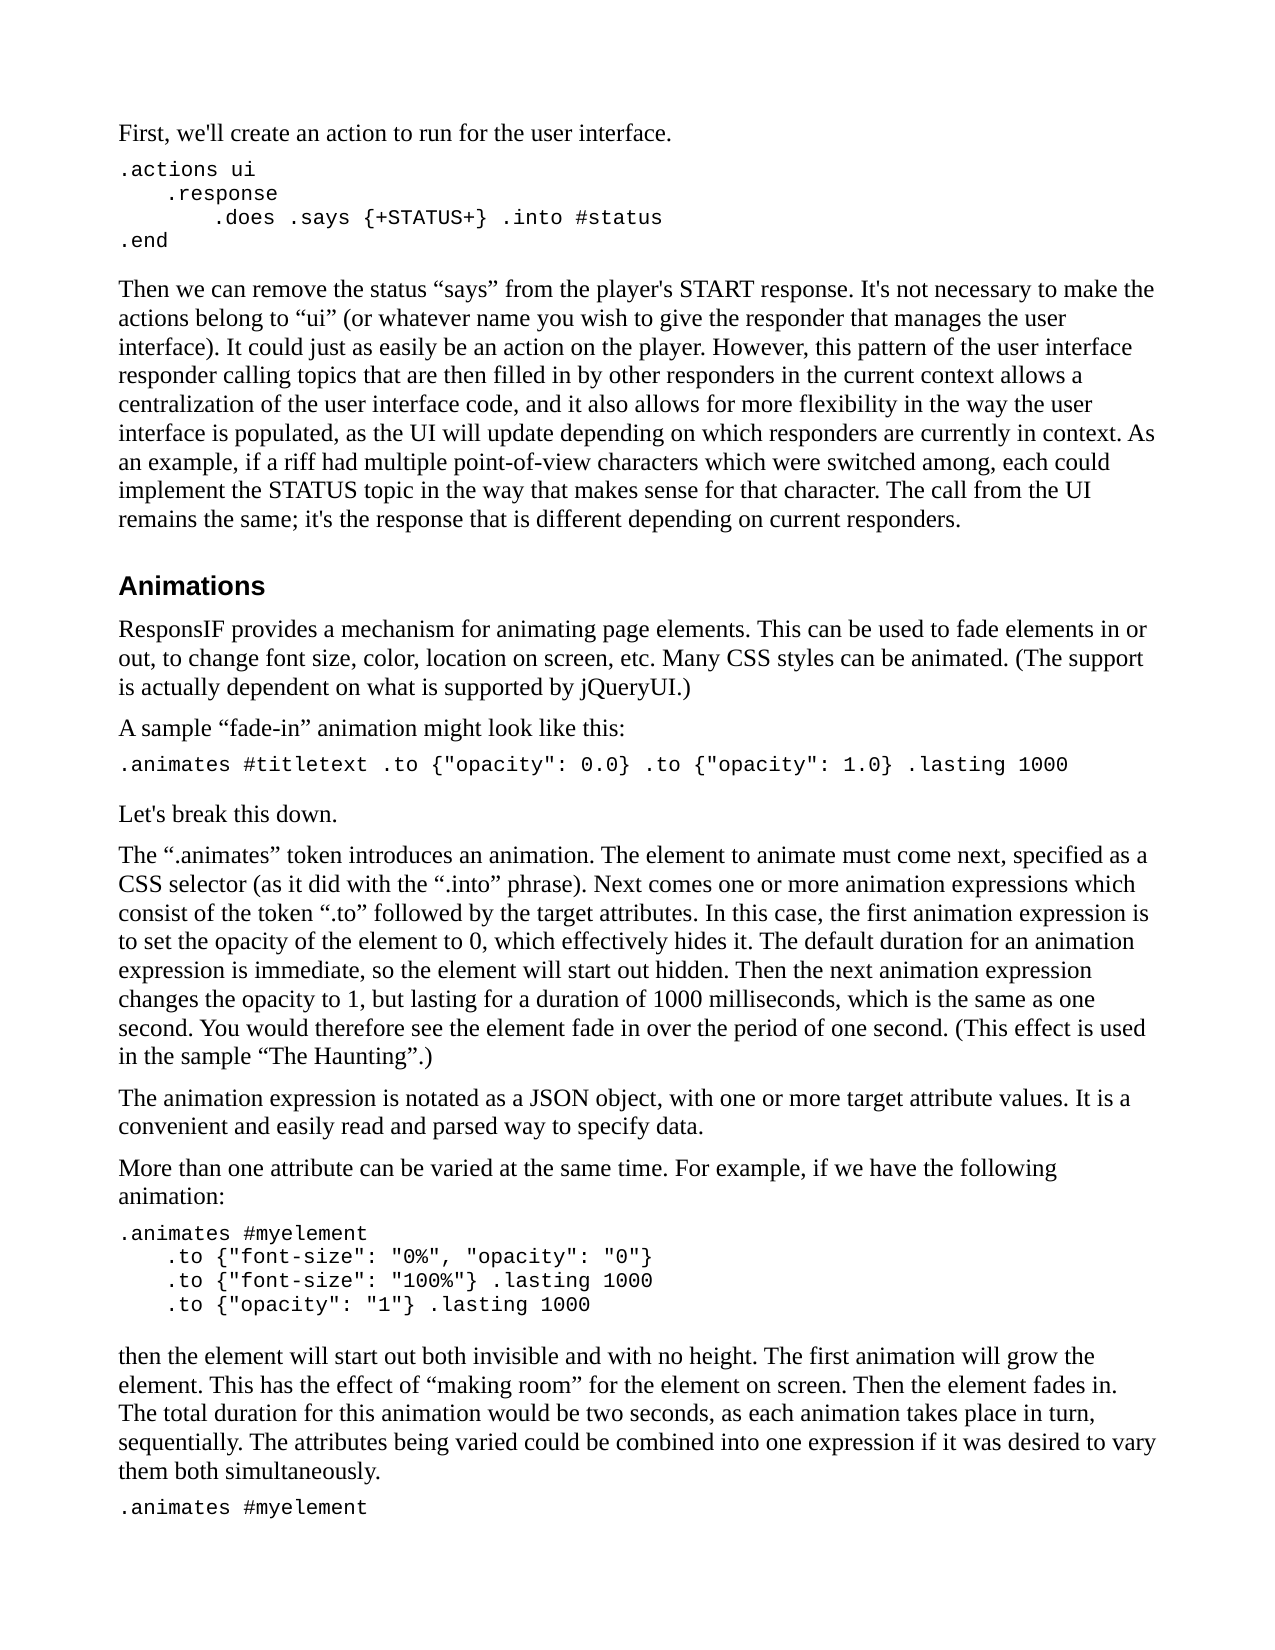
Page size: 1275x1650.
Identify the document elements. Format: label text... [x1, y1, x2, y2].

text .animates #myelement [118, 1497, 1157, 1521]
text .to {"font-size": "0%", "opacity": "0"} [118, 1246, 1157, 1270]
text First, we'll create an action to run for the user interface. [118, 118, 1157, 147]
text .end [118, 230, 1157, 254]
text then the element will start out both invisible and with no height. The first animation will grow the element. This has the effect of “making room” for the element on screen. Then the element fades in. The total duration for this animation would be two seconds, as each animation takes place in turn, sequentially. The attributes being varied could be combined into one expression if it was desired to vary them both simultaneously. [118, 1341, 1157, 1485]
text More than one attribute can be varied at the same time. For example, if we have the following animation: [118, 1153, 1157, 1210]
text ResponsIF provides a mechanism for animating page elements. This can be used to fade elements in or out, to change font size, color, location on screen, etc. Many CSS styles can be animated. (The support is actually dependent on what is supported by jQueryUI.) [118, 614, 1157, 700]
text .to {"font-size": "100%"} .lasting 1000 [118, 1270, 1157, 1294]
text The “.animates” token introduces an animation. The element to animate must come next, specified as a CSS selector (as it did with the “.into” phrase). Next comes one or more animation expressions which consist of the token “.to” followed by the target attributes. In this case, the first animation expression is to set the opacity of the element to 0, which effectively hides it. The default duration for an animation expression is immediate, so the element will start out hidden. Then the next animation expression changes the opacity to 1, but lasting for a duration of 1000 milliseconds, which is the same as one second. You would therefore see the element fade in over the period of one second. (This effect is used in the sample “The Haunting”.) [118, 840, 1157, 1070]
subtitle Animations [118, 570, 1157, 602]
text Let's break this down. [118, 799, 1157, 828]
text .response [118, 183, 1157, 207]
text A sample “fade-in” animation might look like this: [118, 713, 1157, 742]
text .animates #titletext .to {"opacity": 0.0} .to {"opacity": 1.0} .lasting 1000 [118, 754, 1157, 778]
text .does .says {+STATUS+} .into #status [118, 207, 1157, 230]
text The animation expression is notated as a JSON object, with one or more target attribute values. It is a convenient and easily read and parsed way to specify data. [118, 1083, 1157, 1140]
text Then we can remove the status “says” from the player's START response. It's not necessary to make the actions belong to “ui” (or whatever name you wish to give the responder that manages the user interface). It could just as easily be an action on the player. However, this pattern of the user interface responder calling topics that are then filled in by other responders in the current context allows a centralization of the user interface code, and it also allows for more flexibility in the way the user interface is populated, as the UI will update depending on which responders are currently in context. As an example, if a riff had multiple point-of-view characters which were switched among, each could implement the STATUS topic in the way that makes sense for that character. The call from the UI remains the same; it's the response that is different depending on current responders. [118, 274, 1157, 533]
text .to {"opacity": "1"} .lasting 1000 [118, 1294, 1157, 1317]
text .actions ui [118, 159, 1157, 183]
text .animates #myelement [118, 1223, 1157, 1246]
